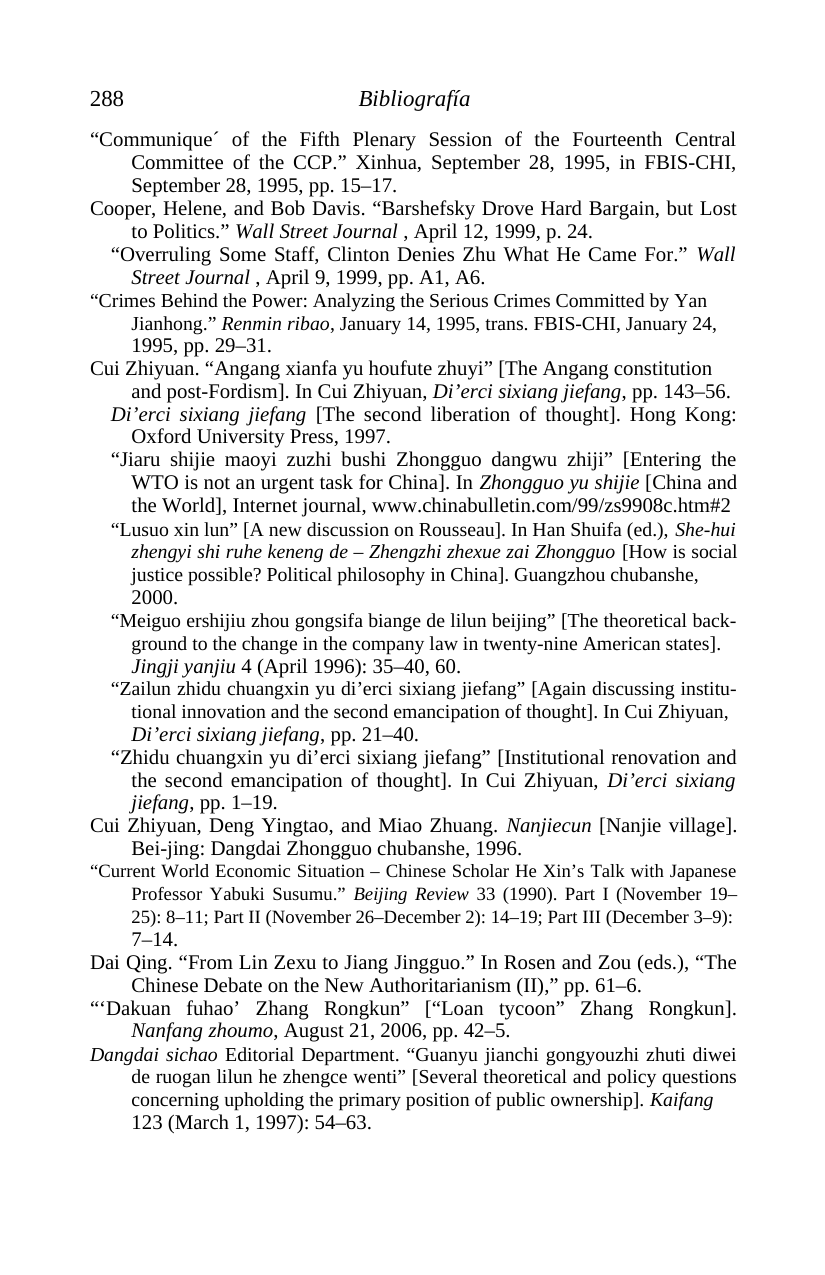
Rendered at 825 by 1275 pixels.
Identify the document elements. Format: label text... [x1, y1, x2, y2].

text “Zailun zhidu chuangxin yu di’erci sixiang jiefang” [Again discussing institu-tional innovation and the second emancipation of thought]. In Cui Zhiyuan, [111, 678, 737, 723]
text Jingji yanjiu 4 (April 1996): 35–40, 60. [131, 654, 737, 678]
text “Crimes Behind the Power: Analyzing the Serious Crimes Committed by Yan Jianhong.” Renmin ribao, January 14, 1995, trans. FBIS-CHI, January 24, [90, 289, 737, 335]
text “Communique´ of the Fifth Plenary Session of the Fourteenth Central Committee of the CCP.” Xinhua, September 28, 1995, in FBIS-CHI, September 28, 1995, pp. 15–17. [90, 128, 737, 197]
text “Jiaru shijie maoyi zuzhi bushi Zhongguo dangwu zhiji” [Entering the WTO is not an urgent task for China]. In Zhongguo yu shijie [China and the World], Internet journal, www.chinabulletin.com/99/zs9908c.htm#2 [111, 449, 737, 517]
text Cui Zhiyuan. “Angang xianfa yu houfute zhuyi” [The Angang constitution and post-Fordism]. In Cui Zhiyuan, Di’erci sixiang jiefang, pp. 143–56. [90, 357, 737, 403]
text Cui Zhiyuan, Deng Yingtao, and Miao Zhuang. Nanjiecun [Nanjie village]. Bei-jing: Dangdai Zhongguo chubanshe, 1996. [90, 814, 737, 860]
text Cooper, Helene, and Bob Davis. “Barshefsky Drove Hard Bargain, but Lost to Politics.” Wall Street Journal , April 12, 1999, p. 24. [90, 197, 737, 243]
text “Overruling Some Staff, Clinton Denies Zhu What He Came For.” Wall Street Journal , April 9, 1999, pp. A1, A6. [111, 243, 737, 289]
text Di’erci sixiang jiefang [The second liberation of thought]. Hong Kong: Oxford University Press, 1997. [111, 403, 737, 448]
text Dangdai sichao Editorial Department. “Guanyu jianchi gongyouzhi zhuti diwei de ruogan lilun he zhengce wenti” [Several theoretical and policy questions concerning upholding the primary position of public ownership]. Kaifang [90, 1043, 737, 1111]
text “Zhidu chuangxin yu di’erci sixiang jiefang” [Institutional renovation and the second emancipation of thought]. In Cui Zhiyuan, Di’erci sixiang jiefang, pp. 1–19. [111, 746, 737, 814]
text “‘Dakuan fuhao’ Zhang Rongkun” [“Loan tycoon” Zhang Rongkun]. Nanfang zhoumo, August 21, 2006, pp. 42–5. [90, 997, 737, 1042]
text 123 (March 1, 1997): 54–63. [131, 1111, 737, 1134]
text 7–14. [131, 928, 737, 951]
text “Current World Economic Situation – Chinese Scholar He Xin’s Talk with Japanese Professor Yabuki Susumu.” Beijing Review 33 (1990). Part I (November 19–25): 8–11; Part II (November 26–December 2): 14–19; Part III (December 3–9): [90, 860, 737, 927]
text 1995, pp. 29–31. [131, 335, 737, 357]
text 288 Bibliografía [89, 84, 737, 111]
text “Lusuo xin lun” [A new discussion on Rousseau]. In Han Shuifa (ed.), She-hui zhengyi shi ruhe keneng de – Zhengzhi zhexue zai Zhongguo [How is social justice possible? Political philosophy in China]. Guangzhou chubanshe, [111, 517, 737, 586]
text Dai Qing. “From Lin Zexu to Jiang Jingguo.” In Rosen and Zou (eds.), “The Chinese Debate on the New Authoritarianism (II),” pp. 61–6. [90, 951, 737, 997]
text Di’erci sixiang jiefang, pp. 21–40. [131, 723, 737, 746]
text 2000. [131, 586, 737, 609]
text “Meiguo ershijiu zhou gongsifa biange de lilun beijing” [The theoretical back-ground to the change in the company law in twenty-nine American states]. [111, 609, 737, 654]
